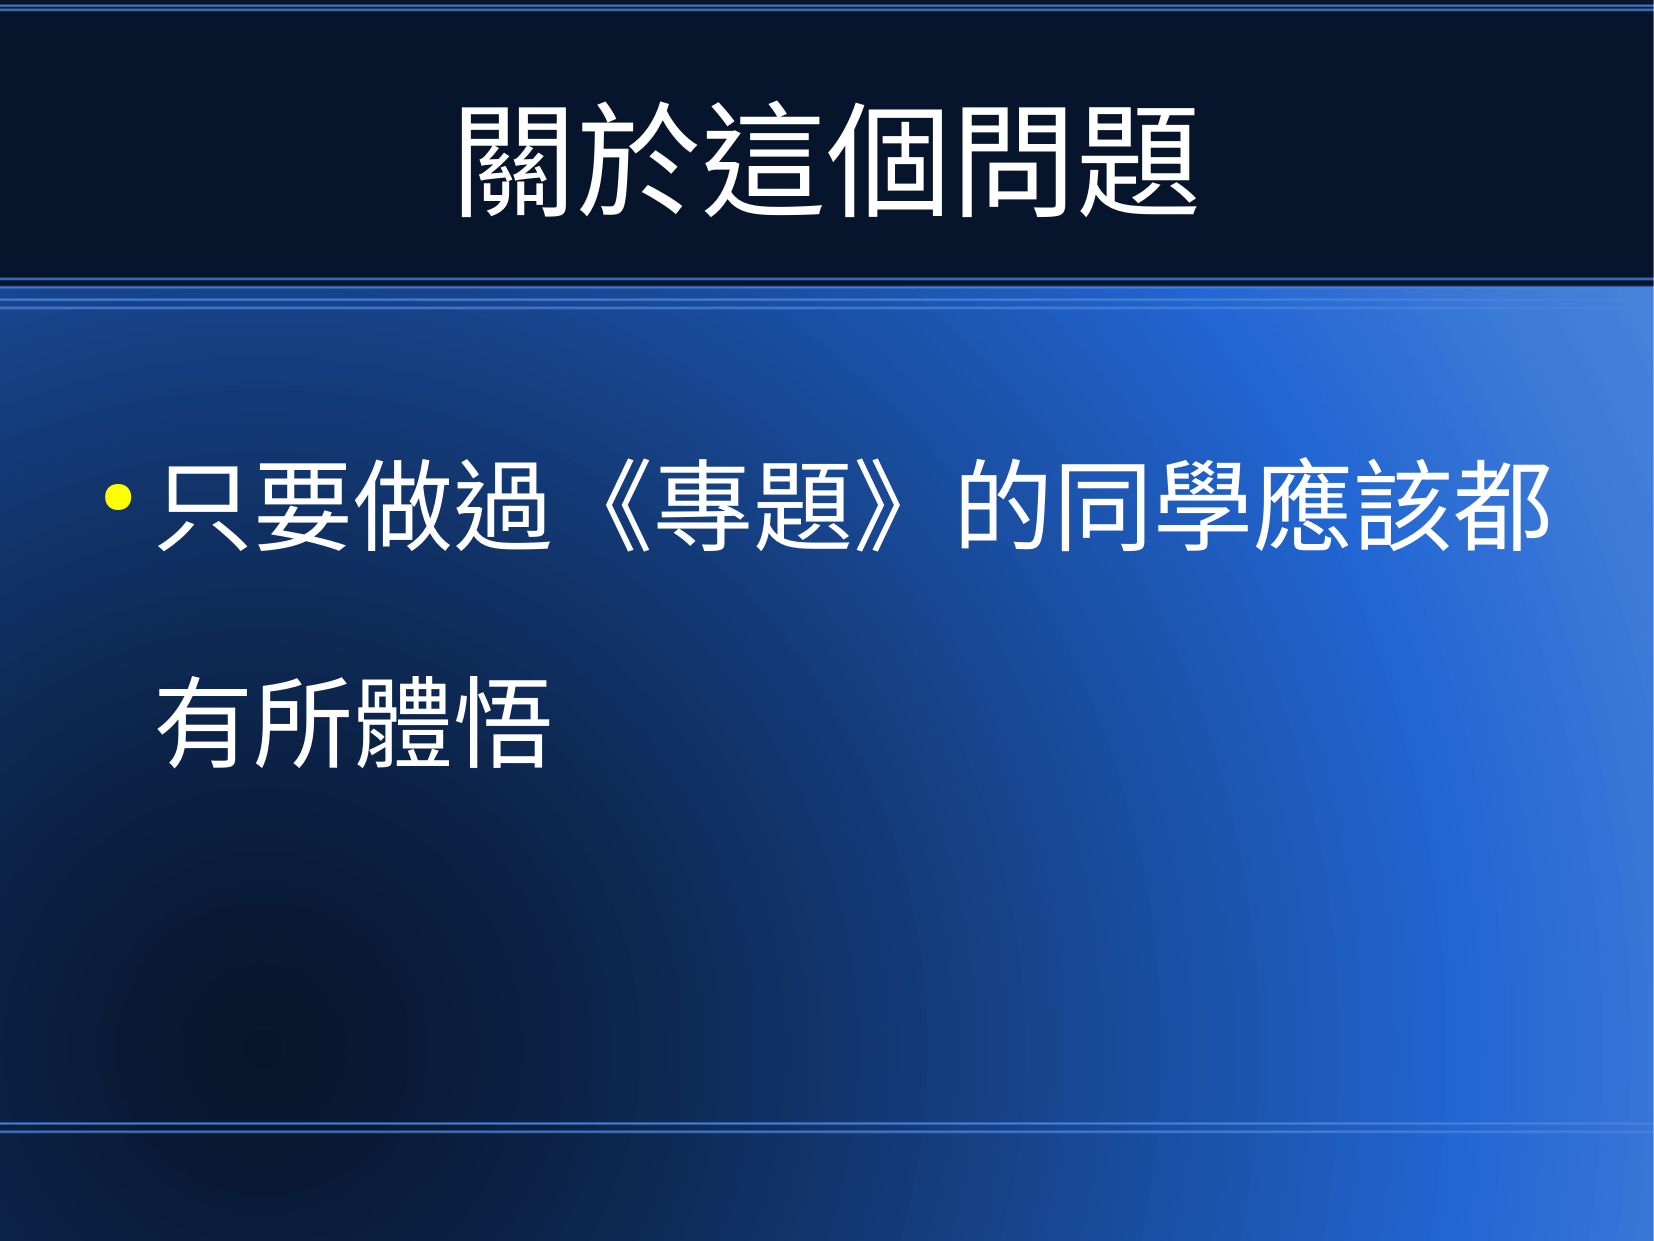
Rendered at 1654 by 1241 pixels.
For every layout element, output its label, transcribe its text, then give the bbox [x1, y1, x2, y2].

list 只要做過《專題》的同學應該都有所體悟 [82, 355, 1571, 1241]
title 關於這個問題 [82, 49, 1571, 257]
picture [0, 0, 1654, 1241]
